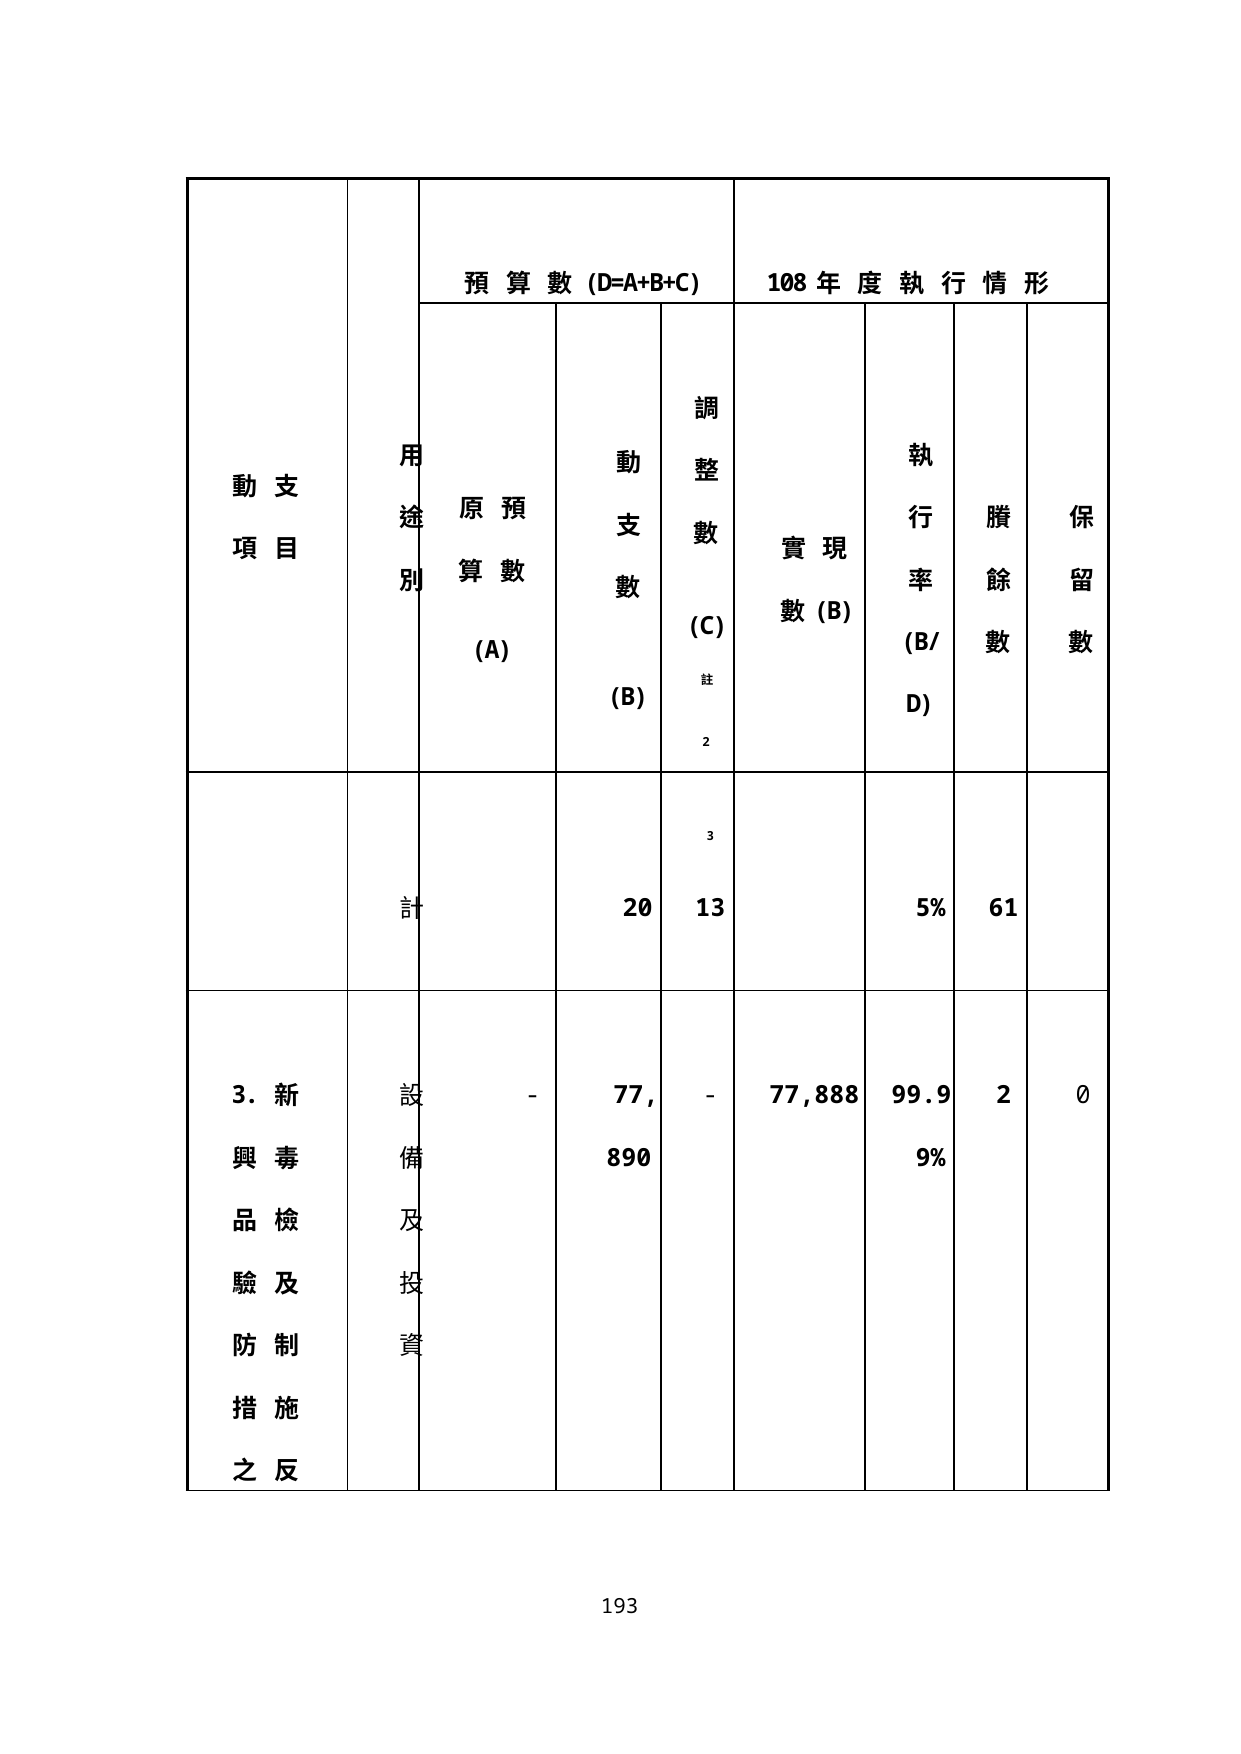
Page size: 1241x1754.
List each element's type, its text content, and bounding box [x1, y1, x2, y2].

table_cell 賸餘數 [955, 304, 1026, 771]
table_cell - [420, 991, 555, 1490]
table_cell 小計 [348, 773, 418, 990]
table_cell 設備及投資 [348, 991, 418, 1490]
table_cell 5% [866, 773, 953, 990]
table_cell 99.99% [866, 991, 953, 1490]
table_cell 執行率(B/D) [866, 304, 953, 771]
table_cell [189, 773, 347, 990]
table_header 108年度執行情形 [735, 180, 1107, 302]
table_cell 61 [955, 773, 1026, 990]
table_header 預算數(D=A+B+C) [420, 180, 733, 302]
table_cell 原預算數 (A) [420, 304, 555, 771]
table_cell - [420, 773, 555, 990]
table_cell [1028, 773, 1107, 990]
table_cell 2 [955, 991, 1026, 1490]
table_cell 保留數 [1028, 304, 1107, 771]
table_cell 3.新興毒品檢驗及防制措施之反 [189, 991, 347, 1490]
table_cell 77,888 [735, 991, 864, 1490]
table_cell 3 13 [662, 773, 733, 990]
table_cell 實現數(B) [735, 304, 864, 771]
table_header 動支項目 [189, 180, 347, 771]
table_cell - [662, 991, 733, 1490]
table_cell 動支數 (B) [557, 304, 660, 771]
table_cell [735, 773, 864, 990]
table_cell 調整數 (C)註2 [662, 304, 733, 771]
table_cell 20 [557, 773, 660, 990]
table_cell 77,890 [557, 991, 660, 1490]
table_cell 0 [1028, 991, 1107, 1490]
table_header 用途別 [348, 180, 418, 771]
